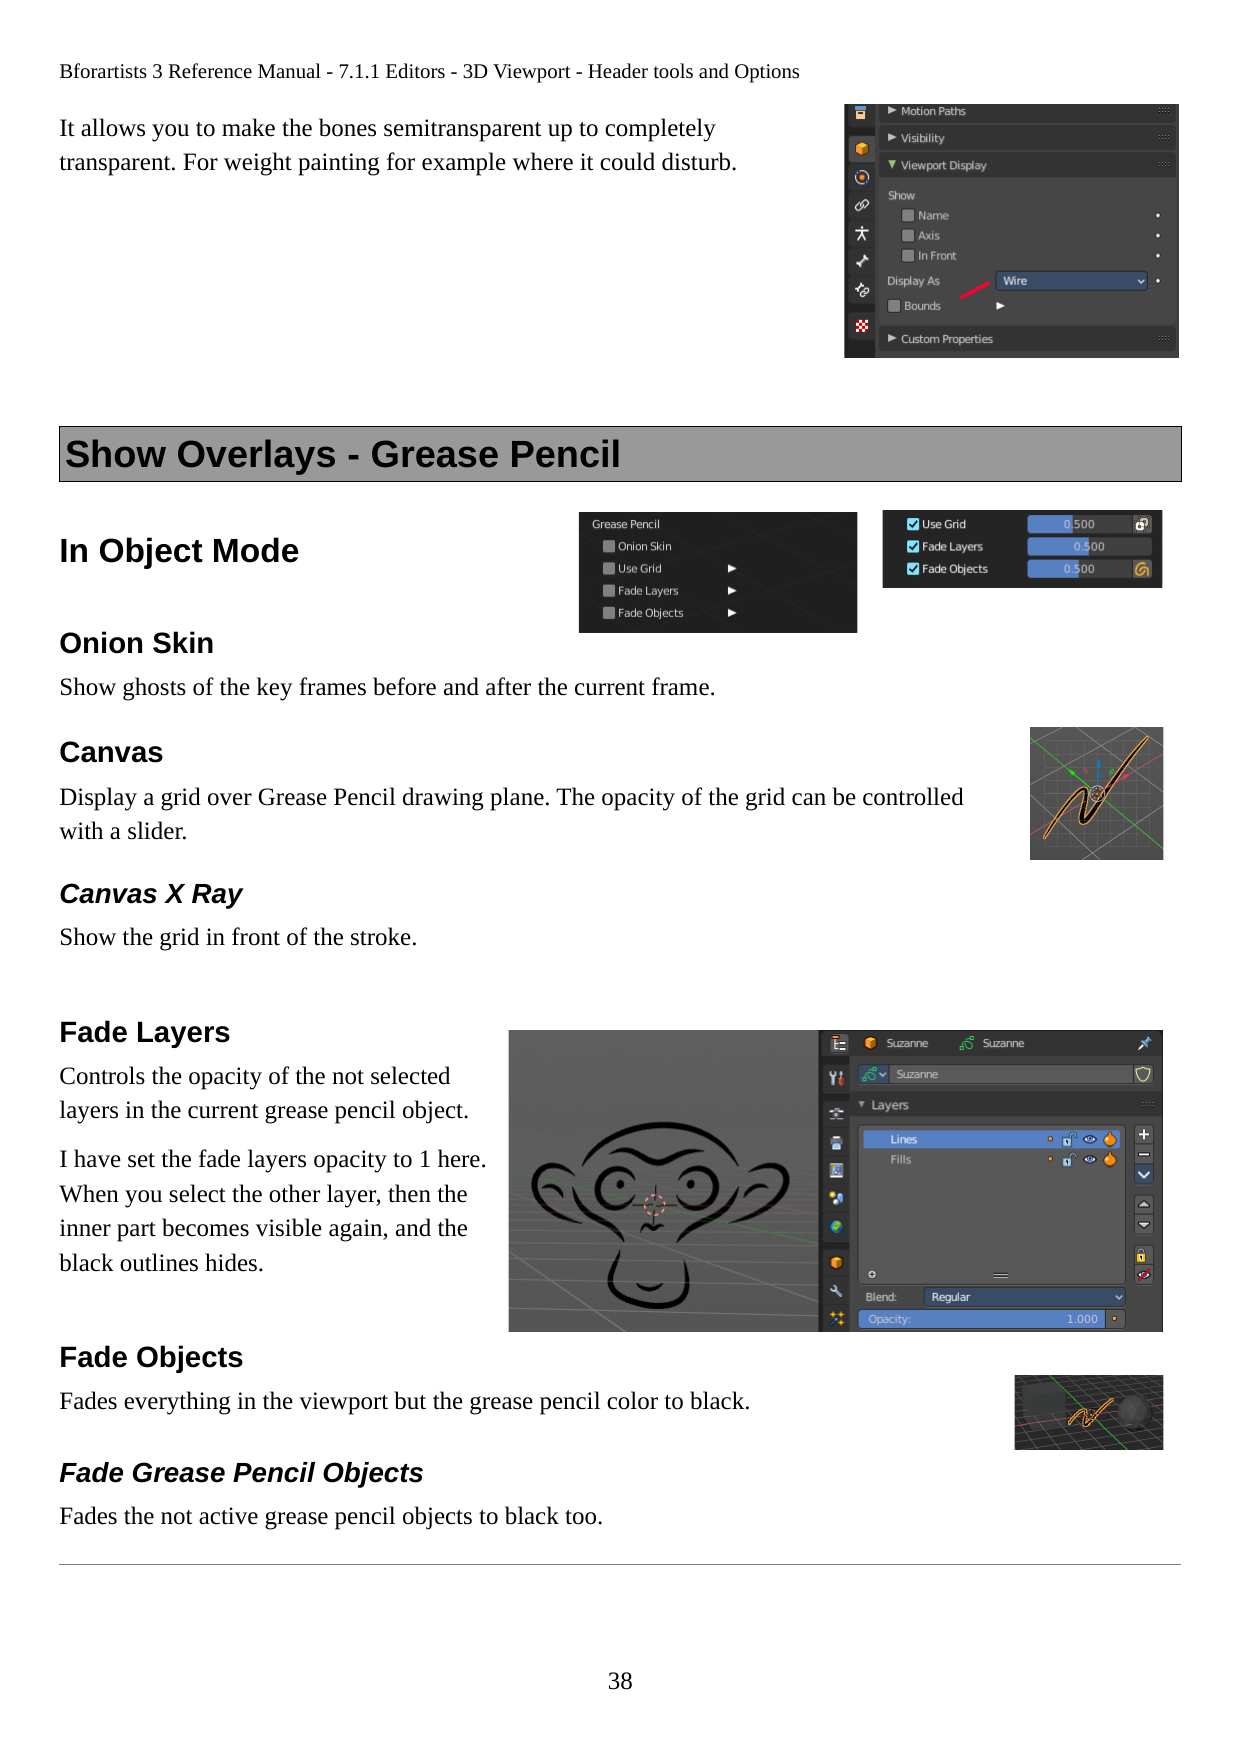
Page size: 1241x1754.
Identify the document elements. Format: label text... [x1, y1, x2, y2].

subtitle Fade Layers [59, 1014, 1181, 1048]
subtitle Fade Grease Pencil Objects [59, 1456, 1181, 1488]
subtitle Canvas [59, 735, 1030, 769]
text Show the grid in front of the stroke. [59, 922, 1181, 951]
subtitle In Object Mode [59, 531, 578, 570]
picture [844, 104, 1179, 358]
subtitle [1163, 531, 1181, 570]
text Display a grid over Grease Pencil drawing plane. The opacity of the grid can be controlled with a slider. [59, 782, 1030, 845]
picture [1014, 1375, 1164, 1450]
text I have set the fade layers opacity to 1 here. When you select the other layer, then the inner part becomes visible again, and the black outlines hides. [59, 1144, 508, 1276]
text Controls the opacity of the not selected layers in the current grease pencil object. [59, 1061, 508, 1124]
picture [578, 512, 858, 633]
text Show ghosts of the key frames before and after the current frame. [59, 672, 1181, 701]
subtitle [1164, 735, 1181, 769]
picture [508, 1030, 1164, 1332]
picture [1030, 727, 1164, 860]
text Fades everything in the viewport but the grease pencil color to black. [59, 1386, 1014, 1415]
text Fades the not active grease pencil objects to black too. [59, 1501, 1181, 1529]
subtitle Canvas X Ray [59, 878, 1181, 909]
subtitle [858, 531, 882, 570]
table_header Show Overlays - Grease Pencil [60, 427, 1181, 481]
text It allows you to make the bones semitransparent up to completely transparent. For weight painting for example where it could disturb. [59, 113, 844, 176]
picture [882, 510, 1163, 588]
subtitle Fade Objects [59, 1340, 1181, 1374]
subtitle Onion Skin [59, 626, 1181, 659]
